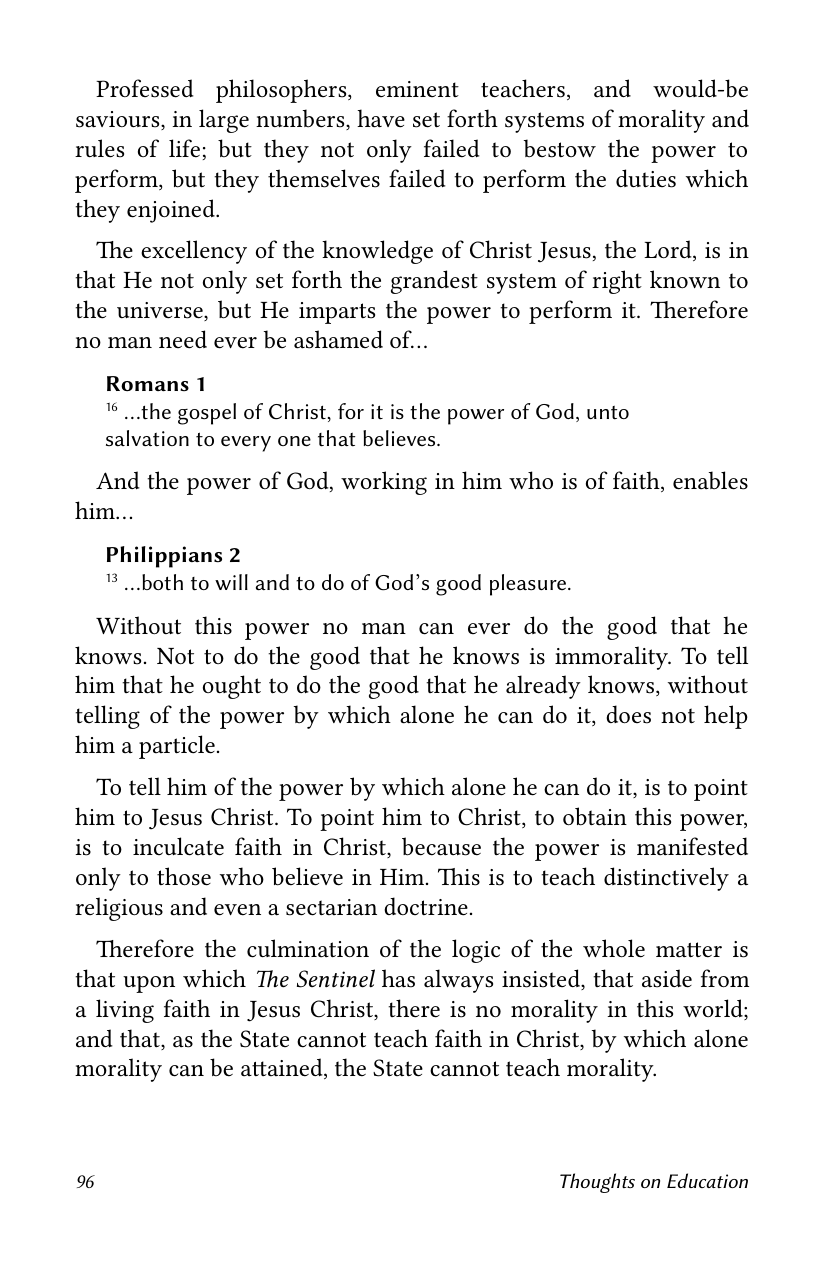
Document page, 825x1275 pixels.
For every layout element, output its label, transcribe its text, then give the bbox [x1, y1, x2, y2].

text To tell him of the power by which alone he can do it, is to point him to Jesus Christ. To point him to Christ, to obtain this power, is to inculcate faith in Christ, because the power is manifested only to those who believe in Him. This is to teach distinctively a religious and even a sectarian doctrine. [75, 773, 750, 921]
text 16 ...the gospel of Christ, for it is the power of God, unto salvation to every one that believes. [105, 399, 720, 452]
text The excellency of the knowledge of Christ Jesus, the Lord, is in that He not only set forth the grandest system of right known to the universe, but He imparts the power to perform it. Therefore no man need ever be ashamed of… [75, 237, 750, 355]
text Romans 1 [105, 371, 750, 397]
text 13 ...both to will and to do of God’s good pleasure. [105, 570, 720, 596]
text Without this power no man can ever do the good that he knows. Not to do the good that he knows is immorality. To tell him that he ought to do the good that he already knows, without telling of the power by which alone he can do it, does not help him a particle. [75, 612, 750, 760]
text Therefore the culmination of the logic of the whole matter is that upon which The Sentinel has always insisted, that aside from a living faith in Jesus Christ, there is no morality in this world; and that, as the State cannot teach faith in Christ, by which alone morality can be attained, the State cannot teach morality. [75, 935, 750, 1083]
text Philippians 2 [105, 542, 750, 568]
text Professed philosophers, eminent teachers, and would-be saviours, in large numbers, have set forth systems of morality and rules of life; but they not only failed to bestow the power to perform, but they themselves failed to perform the duties which they enjoined. [75, 75, 750, 223]
text And the power of God, working in him who is of faith, enables him… [75, 467, 750, 526]
